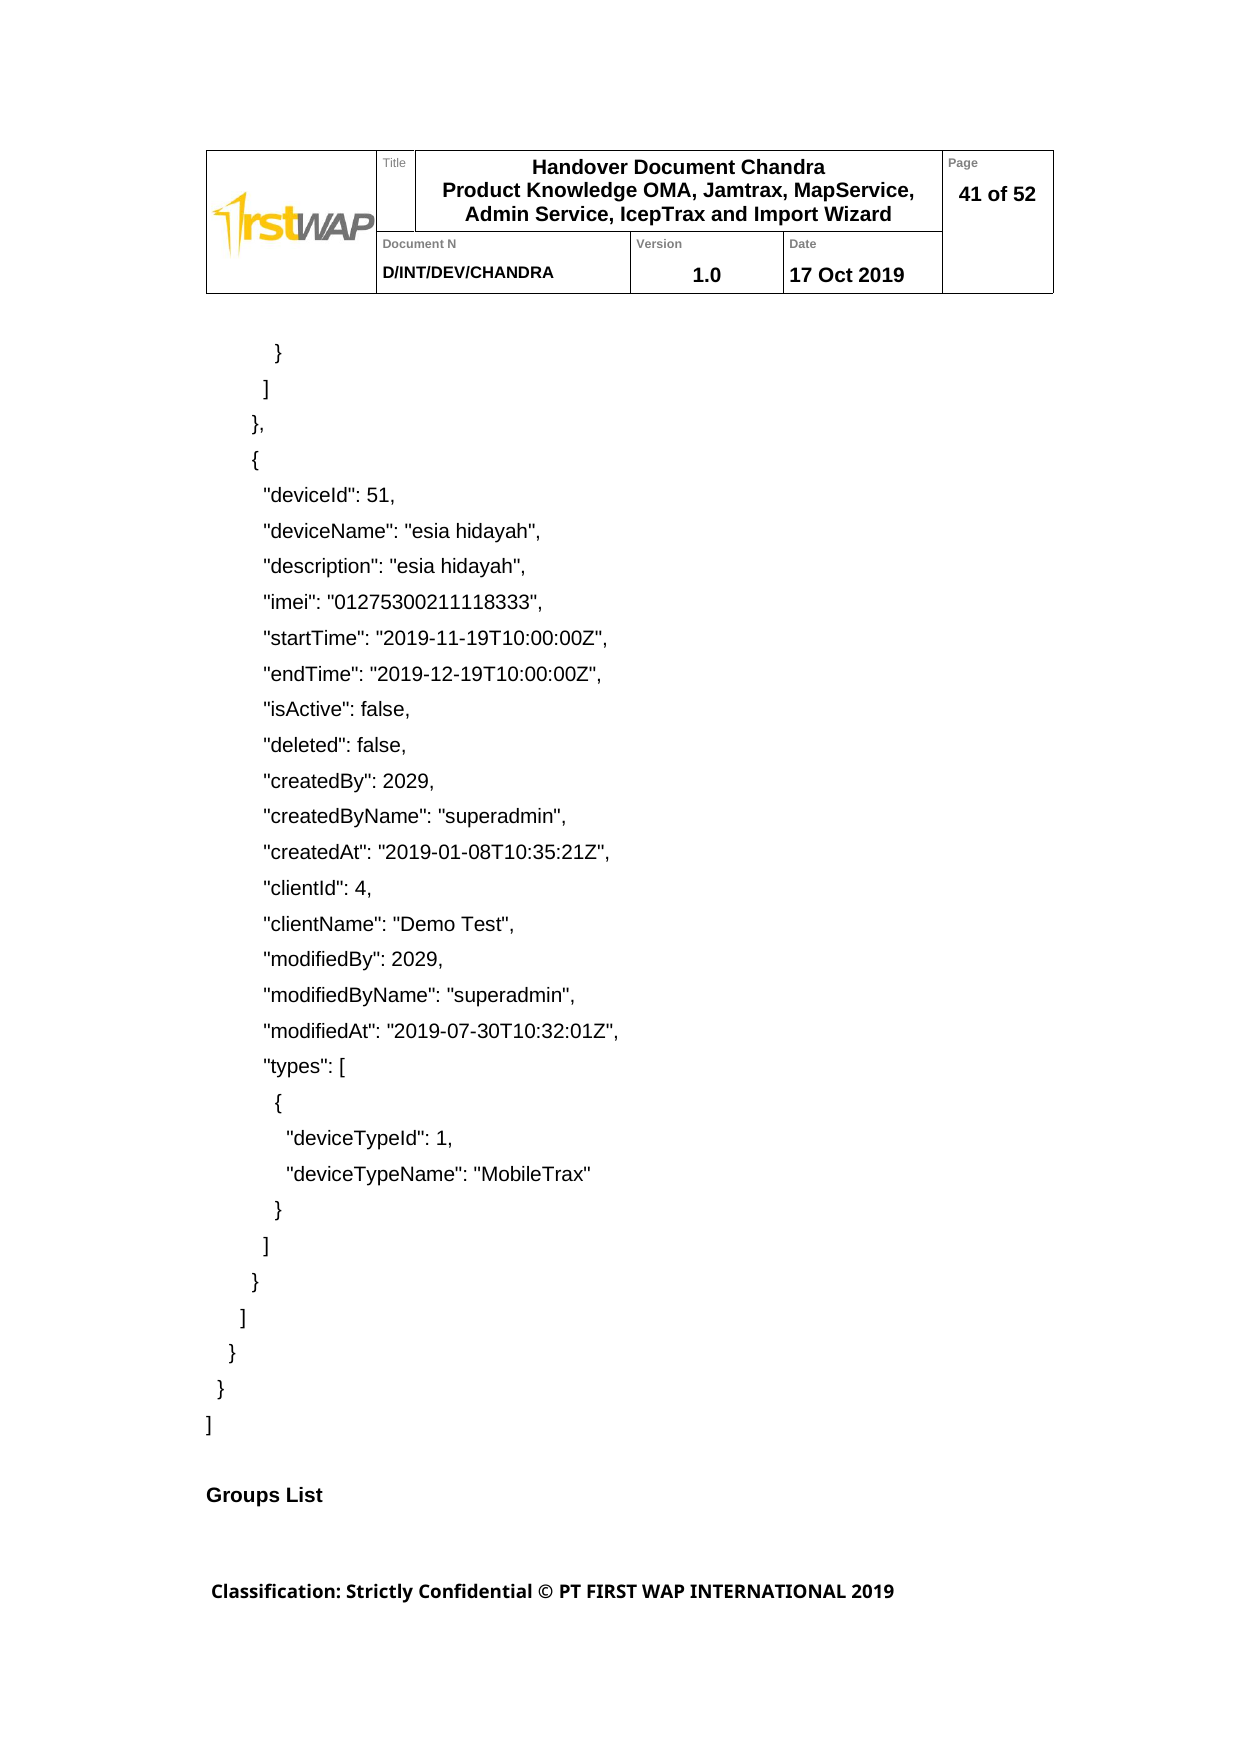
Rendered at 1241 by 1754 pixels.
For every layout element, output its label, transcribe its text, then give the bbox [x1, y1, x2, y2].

text ] [206, 1412, 1053, 1436]
text { [206, 1091, 1053, 1114]
text ] [206, 1234, 1053, 1257]
text "deviceTypeId": 1, [206, 1127, 1053, 1150]
text Groups List [206, 1484, 1053, 1507]
text "imei": "01275300211118333", [206, 591, 1053, 614]
text "modifiedAt": "2019-07-30T10:32:01Z", [206, 1019, 1053, 1043]
text { [206, 448, 1053, 471]
text ] [206, 1305, 1053, 1328]
text } [206, 1377, 1053, 1400]
text "deleted": false, [206, 734, 1053, 757]
text "clientId": 4, [206, 877, 1053, 900]
text "isActive": false, [206, 698, 1053, 721]
text "deviceTypeName": "MobileTrax" [206, 1162, 1053, 1186]
text "deviceName": "esia hidayah", [206, 519, 1053, 542]
text } [206, 1341, 1053, 1364]
text "createdAt": "2019-01-08T10:35:21Z", [206, 841, 1053, 864]
text "createdByName": "superadmin", [206, 805, 1053, 828]
text } [206, 341, 1053, 364]
text }, [206, 412, 1053, 435]
text "types": [ [206, 1055, 1053, 1078]
picture [211, 191, 375, 259]
text "deviceId": 51, [206, 483, 1053, 507]
text } [206, 1198, 1053, 1221]
text "modifiedByName": "superadmin", [206, 984, 1053, 1007]
text ] [206, 376, 1053, 399]
text "description": "esia hidayah", [206, 555, 1053, 578]
text "createdBy": 2029, [206, 769, 1053, 793]
text } [206, 1269, 1053, 1293]
text "endTime": "2019-12-19T10:00:00Z", [206, 662, 1053, 685]
text "clientName": "Demo Test", [206, 912, 1053, 936]
text "modifiedBy": 2029, [206, 948, 1053, 971]
text "startTime": "2019-11-19T10:00:00Z", [206, 626, 1053, 650]
